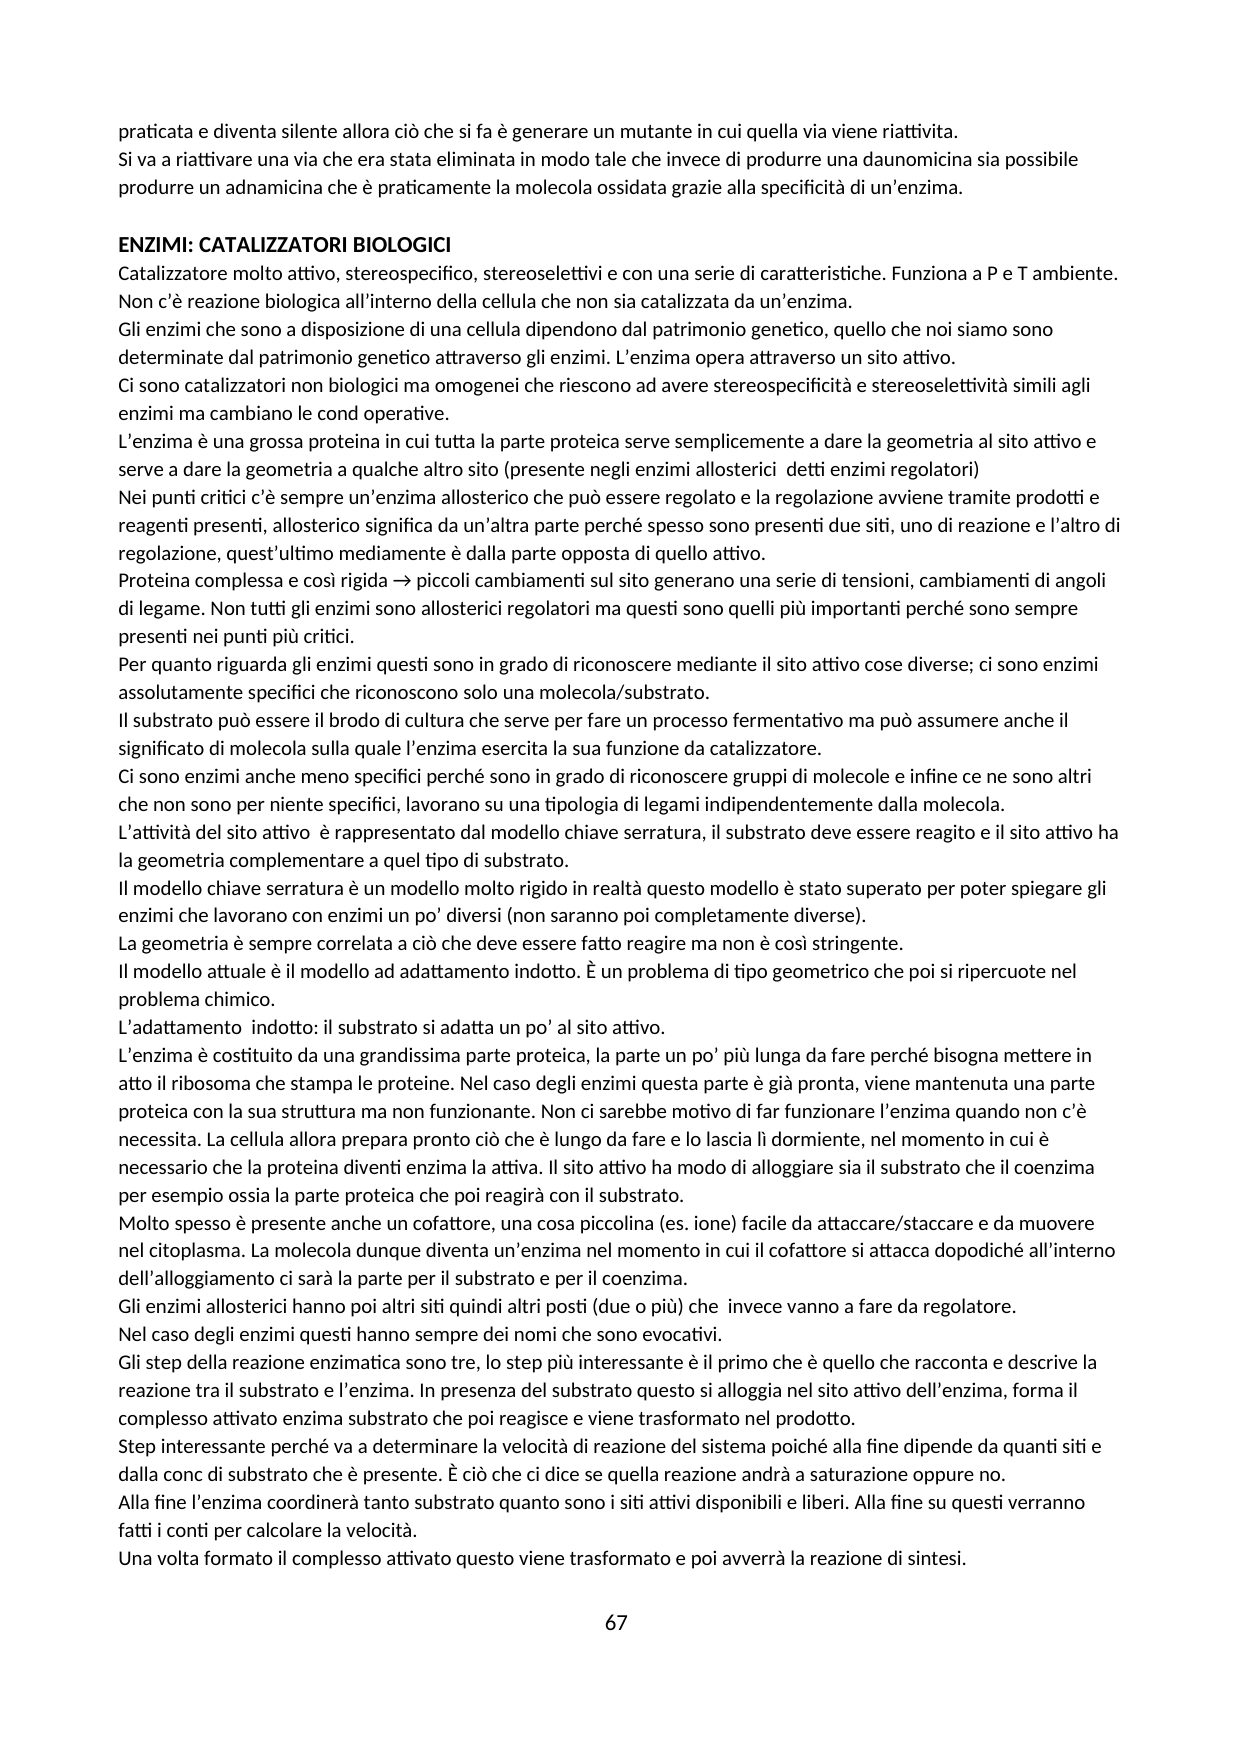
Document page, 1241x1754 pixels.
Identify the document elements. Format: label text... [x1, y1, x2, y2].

text praticata e diventa silente allora ciò che si fa è generare un mutante in cui quella via viene riattivita. Si va a riattivare una via che era stata eliminata in modo tale che invece di produrre una daunomicina sia possibile produrre un adnamicina che è praticamente la molecola ossidata grazie alla specificità di un’enzima. ENZIMI: CATALIZZATORI BIOLOGICI Catalizzatore molto attivo, stereospecifico, stereoselettivi e con una serie di caratteristiche. Funziona a P e T ambiente. Non c’è reazione biologica all’interno della cellula che non sia catalizzata da un’enzima. Gli enzimi che sono a disposizione di una cellula dipendono dal patrimonio genetico, quello che noi siamo sono determinate dal patrimonio genetico attraverso gli enzimi. L’enzima opera attraverso un sito attivo. Ci sono catalizzatori non biologici ma omogenei che riescono ad avere stereospecificità e stereoselettività simili agli enzimi ma cambiano le cond operative. L’enzima è una grossa proteina in cui tutta la parte proteica serve semplicemente a dare la geometria al sito attivo e serve a dare la geometria a qualche altro sito (presente negli enzimi allosterici detti enzimi regolatori) Nei punti critici c’è sempre un’enzima allosterico che può essere regolato e la regolazione avviene tramite prodotti e reagenti presenti, allosterico significa da un’altra parte perché spesso sono presenti due siti, uno di reazione e l’altro di regolazione, quest’ultimo mediamente è dalla parte opposta di quello attivo. Proteina complessa e così rigida → piccoli cambiamenti sul sito generano una serie di tensioni, cambiamenti di angoli di legame. Non tutti gli enzimi sono allosterici regolatori ma questi sono quelli più importanti perché sono sempre presenti nei punti più critici. Per quanto riguarda gli enzimi questi sono in grado di riconoscere mediante il sito attivo cose diverse; ci sono enzimi assolutamente specifici che riconoscono solo una molecola/substrato. Il substrato può essere il brodo di cultura che serve per fare un processo fermentativo ma può assumere anche il significato di molecola sulla quale l’enzima esercita la sua funzione da catalizzatore. Ci sono enzimi anche meno specifici perché sono in grado di riconoscere gruppi di molecole e infine ce ne sono altri che non sono per niente specifici, lavorano su una tipologia di legami indipendentemente dalla molecola. L’attività del sito attivo è rappresentato dal modello chiave serratura, il substrato deve essere reagito e il sito attivo ha la geometria complementare a quel tipo di substrato. Il modello chiave serratura è un modello molto rigido in realtà questo modello è stato superato per poter spiegare gli enzimi che lavorano con enzimi un po’ diversi (non saranno poi completamente diverse). La geometria è sempre correlata a ciò che deve essere fatto reagire ma non è così stringente. Il modello attuale è il modello ad adattamento indotto. È un problema di tipo geometrico che poi si ripercuote nel problema chimico. L’adattamento indotto: il substrato si adatta un po’ al sito attivo. L’enzima è costituito da una grandissima parte proteica, la parte un po’ più lunga da fare perché bisogna mettere in atto il ribosoma che stampa le proteine. Nel caso degli enzimi questa parte è già pronta, viene mantenuta una parte proteica con la sua struttura ma non funzionante. Non ci sarebbe motivo di far funzionare l’enzima quando non c’è necessita. La cellula allora prepara pronto ciò che è lungo da fare e lo lascia lì dormiente, nel momento in cui è necessario che la proteina diventi enzima la attiva. Il sito attivo ha modo di alloggiare sia il substrato che il coenzima per esempio ossia la parte proteica che poi reagirà con il substrato. Molto spesso è presente anche un cofattore, una cosa piccolina (es. ione) facile da attaccare/staccare e da muovere nel citoplasma. La molecola dunque diventa un’enzima nel momento in cui il cofattore si attacca dopodiché all’interno dell’alloggiamento ci sarà la parte per il substrato e per il coenzima. Gli enzimi allosterici hanno poi altri siti quindi altri posti (due o più) che invece vanno a fare da regolatore. Nel caso degli enzimi questi hanno sempre dei nomi che sono evocativi. Gli step della reazione enzimatica sono tre, lo step più interessante è il primo che è quello che racconta e descrive la reazione tra il substrato e l’enzima. In presenza del substrato questo si alloggia nel sito attivo dell’enzima, forma il complesso attivato enzima substrato che poi reagisce e viene trasformato nel prodotto. Step interessante perché va a determinare la velocità di reazione del sistema poiché alla fine dipende da quanti siti e dalla conc di substrato che è presente. È ciò che ci dice se quella reazione andrà a saturazione oppure no. Alla fine l’enzima coordinerà tanto substrato quanto sono i siti attivi disponibili e liberi. Alla fine su questi verranno fatti i conti per calcolare la velocità. Una volta formato il complesso attivato questo viene trasformato e poi avverrà la reazione di sintesi. [118, 118, 1124, 1570]
